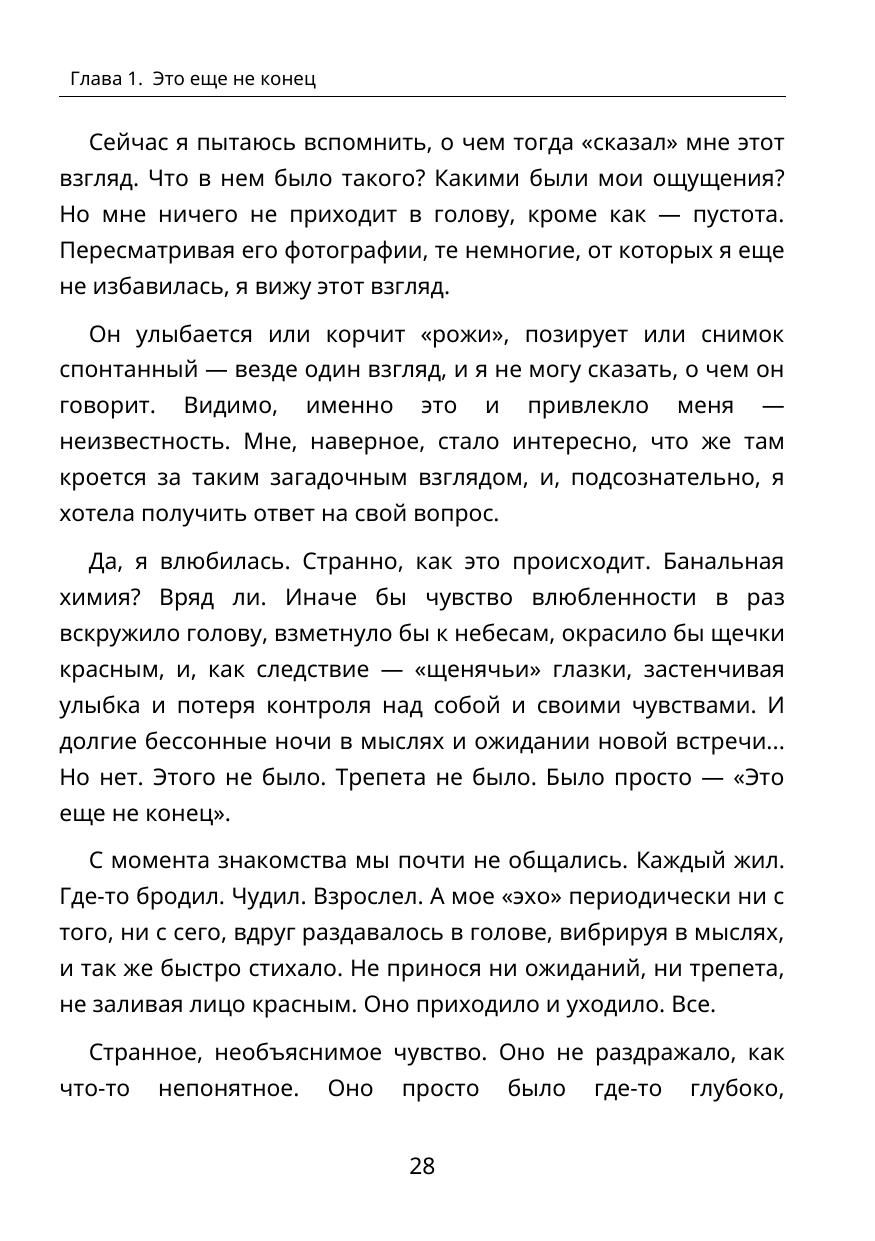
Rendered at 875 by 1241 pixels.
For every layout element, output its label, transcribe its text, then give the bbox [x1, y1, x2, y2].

text С момента знакомства мы почти не общались. Каждый жил. Где-то бродил. Чудил. Взрослел. А мое «эхо» периодически ни с того, ни с сего, вдруг раздавалось в голове, вибрируя в мыслях, и так же быстро стихало. Не принося ни ожиданий, ни трепета, не заливая лицо красным. Оно приходило и уходило. Все. [59, 844, 786, 1019]
text Странное, необъяснимое чувство. Оно не раздражало, как что-то непонятное. Оно просто было где-то глубоко, [59, 1036, 786, 1103]
text Он улыбается или корчит «рожи», позирует или снимок спонтанный — везде один взгляд, и я не могу сказать, о чем он говорит. Видимо, именно это и привлекло меня — неизвестность. Мне, наверное, стало интересно, что же там кроется за таким загадочным взглядом, и, подсознательно, я хотела получить ответ на свой вопрос. [59, 317, 786, 528]
text Да, я влюбилась. Странно, как это происходит. Банальная химия? Вряд ли. Иначе бы чувство влюбленности в раз вскружило голову, взметнуло бы к небесам, окрасило бы щечки красным, и, как следствие — «щенячьи» глазки, застенчивая улыбка и потеря контроля над собой и своими чувствами. И долгие бессонные ночи в мыслях и ожидании новой встречи... Но нет. Этого не было. Трепета не было. Было просто — «Это еще не конец». [59, 545, 786, 828]
text Сейчас я пытаюсь вспомнить, о чем тогда «сказал» мне этот взгляд. Что в нем было такого? Какими были мои ощущения? Но мне ничего не приходит в голову, кроме как — пустота. Пересматривая его фотографии, те немногие, от которых я еще не избавилась, я вижу этот взгляд. [59, 126, 786, 301]
